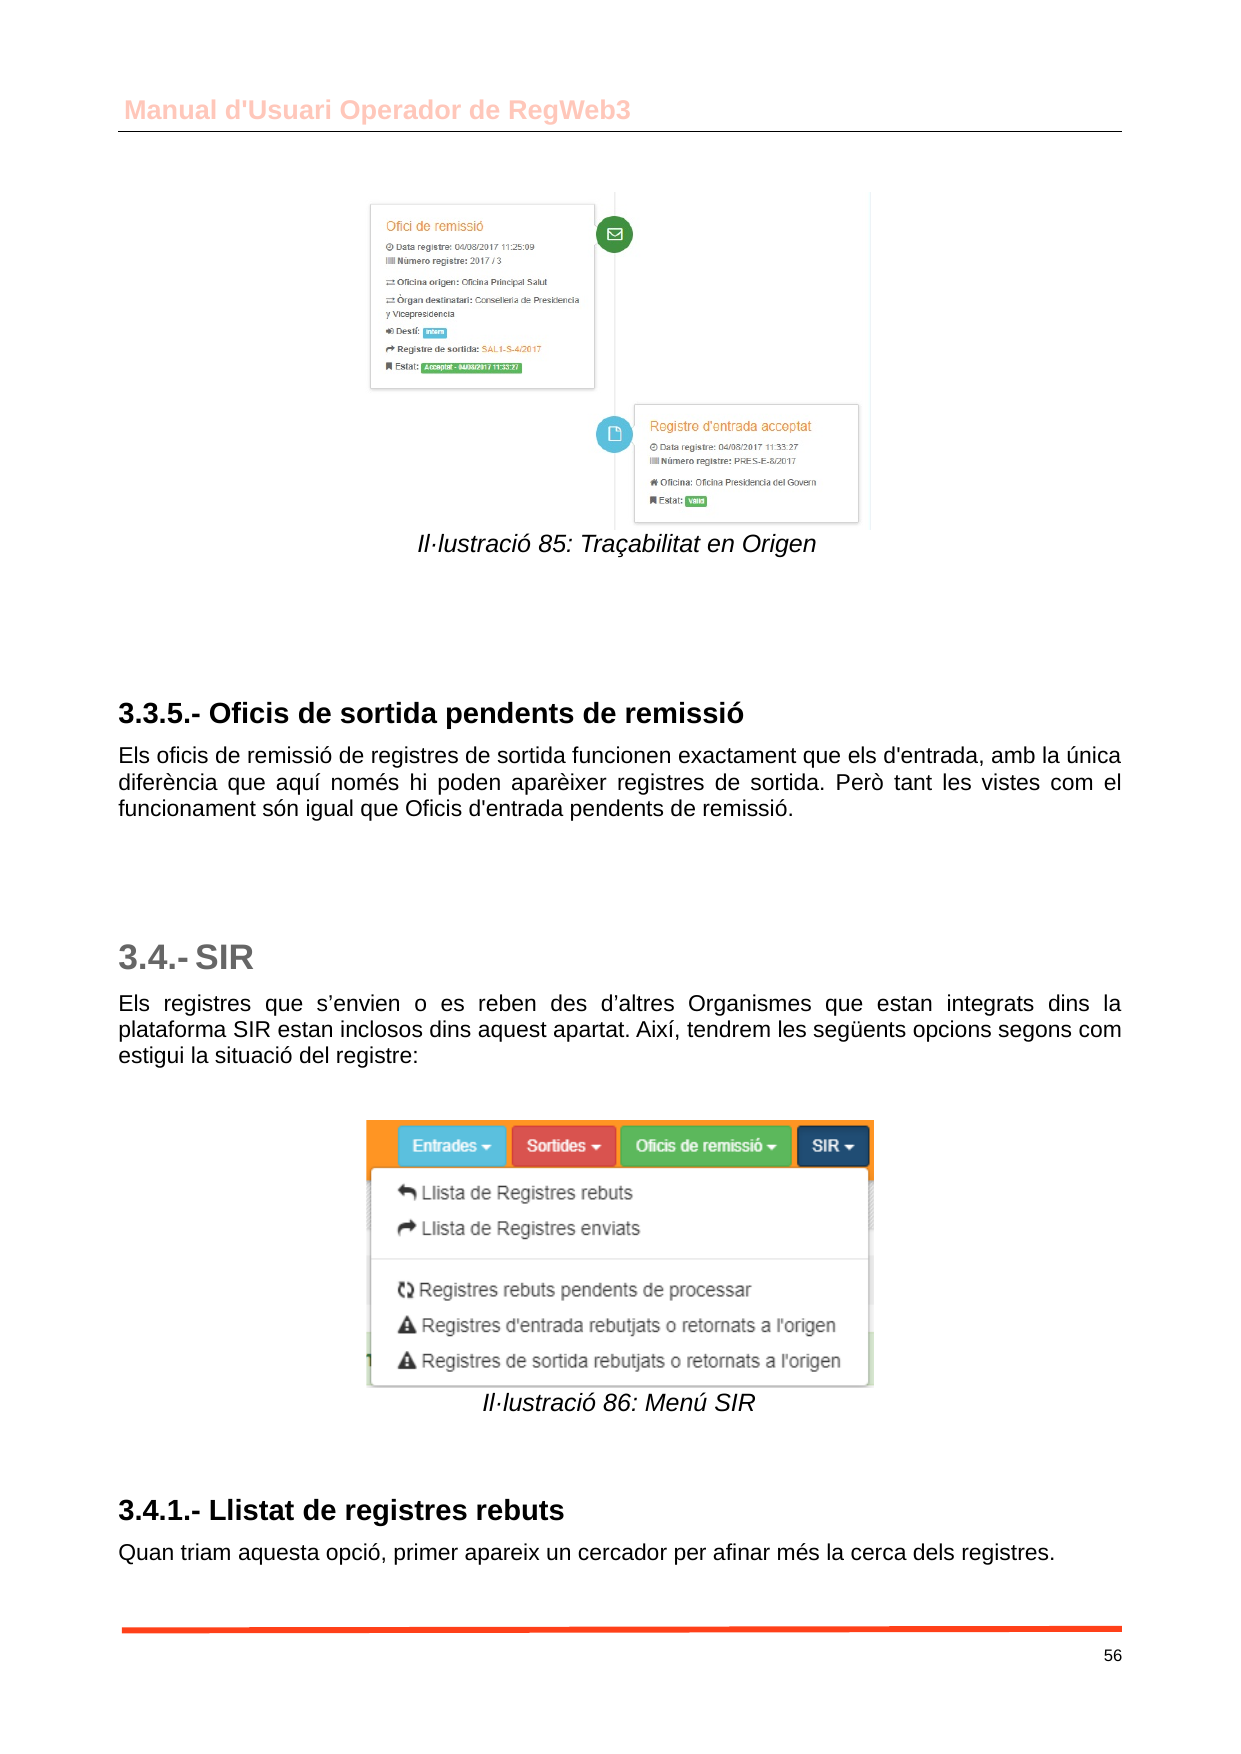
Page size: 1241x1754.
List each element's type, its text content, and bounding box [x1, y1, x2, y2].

text Il·lustració 85: Traçabilitat en Origen [118, 530, 1118, 558]
text Els oficis de remissió de registres de sortida funcionen exactament que els d'entrada, amb la única diferència que aquí només hi poden aparèixer registres de sortida. Però tant les vistes com el funcionament són igual que Oficis d'entrada pendents de remissió. [118, 742, 1122, 821]
subtitle Oficis de sortida pendents de remissió [118, 696, 1122, 729]
text Quan triam aquesta opció, primer apareix un cercador per afinar més la cerca dels registres. [118, 1539, 1122, 1565]
text Il·lustració 86: Menú SIR [118, 1132, 1122, 1416]
text Els registres que s’envien o es reben des d’altres Organismes que estan integrats dins la plataforma SIR estan inclosos dins aquest apartat. Així, tendrem les següents opcions segons com estigui la situació del registre: [118, 989, 1122, 1069]
subtitle SIR [118, 936, 1122, 977]
subtitle Llistat de registres rebuts [118, 1493, 1122, 1526]
picture [365, 192, 871, 530]
